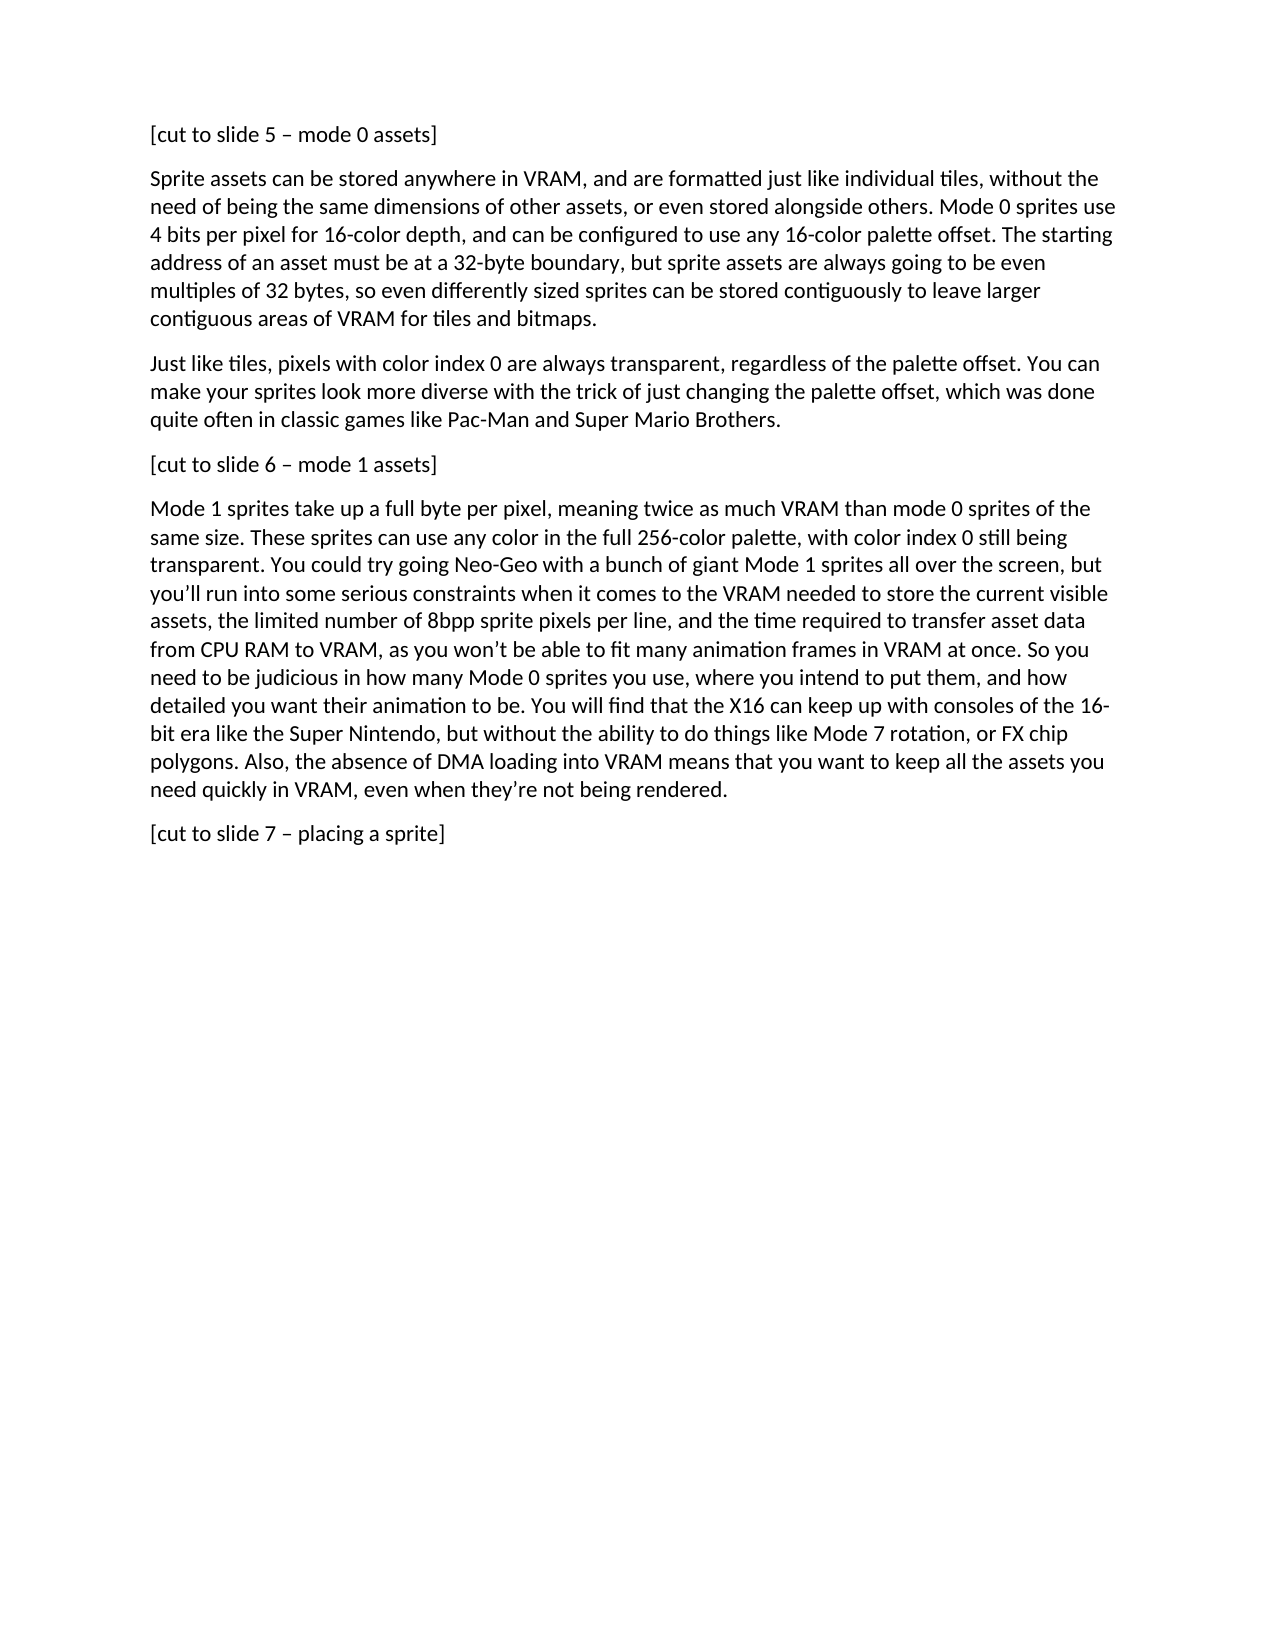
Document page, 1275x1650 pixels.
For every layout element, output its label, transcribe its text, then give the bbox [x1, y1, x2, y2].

text Just like tiles, pixels with color index 0 are always transparent, regardless of the palette offset. You can make your sprites look more diverse with the trick of just changing the palette offset, which was done quite often in classic games like Pac-Man and Super Mario Brothers. [150, 349, 1125, 433]
text [cut to slide 7 – placing a sprite] [150, 819, 1125, 847]
text [cut to slide 5 – mode 0 assets] [150, 120, 1125, 148]
text [cut to slide 6 – mode 1 assets] [150, 450, 1125, 478]
text Mode 1 sprites take up a full byte per pixel, meaning twice as much VRAM than mode 0 sprites of the same size. These sprites can use any color in the full 256-color palette, with color index 0 still being transparent. You could try going Neo-Geo with a bunch of giant Mode 1 sprites all over the screen, but you’ll run into some serious constraints when it comes to the VRAM needed to store the current visible assets, the limited number of 8bpp sprite pixels per line, and the time required to transfer asset data from CPU RAM to VRAM, as you won’t be able to fit many animation frames in VRAM at once. So you need to be judicious in how many Mode 0 sprites you use, where you intend to put them, and how detailed you want their animation to be. You will find that the X16 can keep up with consoles of the 16-bit era like the Super Nintendo, but without the ability to do things like Mode 7 rotation, or FX chip polygons. Also, the absence of DMA loading into VRAM means that you want to keep all the assets you need quickly in VRAM, even when they’re not being rendered. [150, 494, 1125, 803]
text Sprite assets can be stored anywhere in VRAM, and are formatted just like individual tiles, without the need of being the same dimensions of other assets, or even stored alongside others. Mode 0 sprites use 4 bits per pixel for 16-color depth, and can be configured to use any 16-color palette offset. The starting address of an asset must be at a 32-byte boundary, but sprite assets are always going to be even multiples of 32 bytes, so even differently sized sprites can be stored contiguously to leave larger contiguous areas of VRAM for tiles and bitmaps. [150, 164, 1125, 332]
